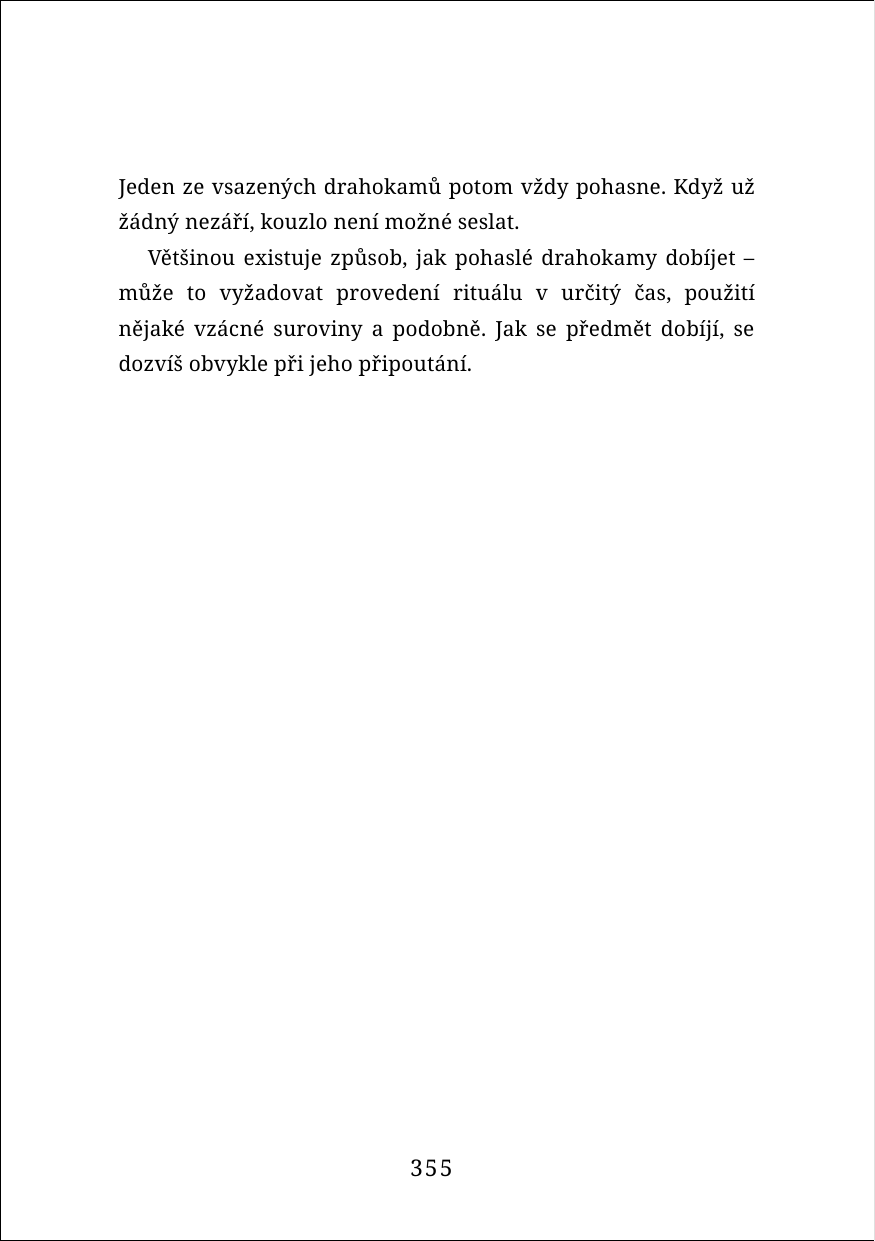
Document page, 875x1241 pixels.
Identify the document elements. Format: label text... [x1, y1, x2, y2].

text Jeden ze vsazených drahokamů potom vždy pohasne. Když už žádný nezáří, kouzlo není možné seslat. Většinou existuje způsob, jak pohaslé drahokamy dobíjet – může to vyžadovat provedení rituálu v určitý čas, použití nějaké vzácné suroviny a podobně. Jak se předmět dobíjí, se dozvíš obvykle při jeho připoutání. [118, 172, 756, 378]
